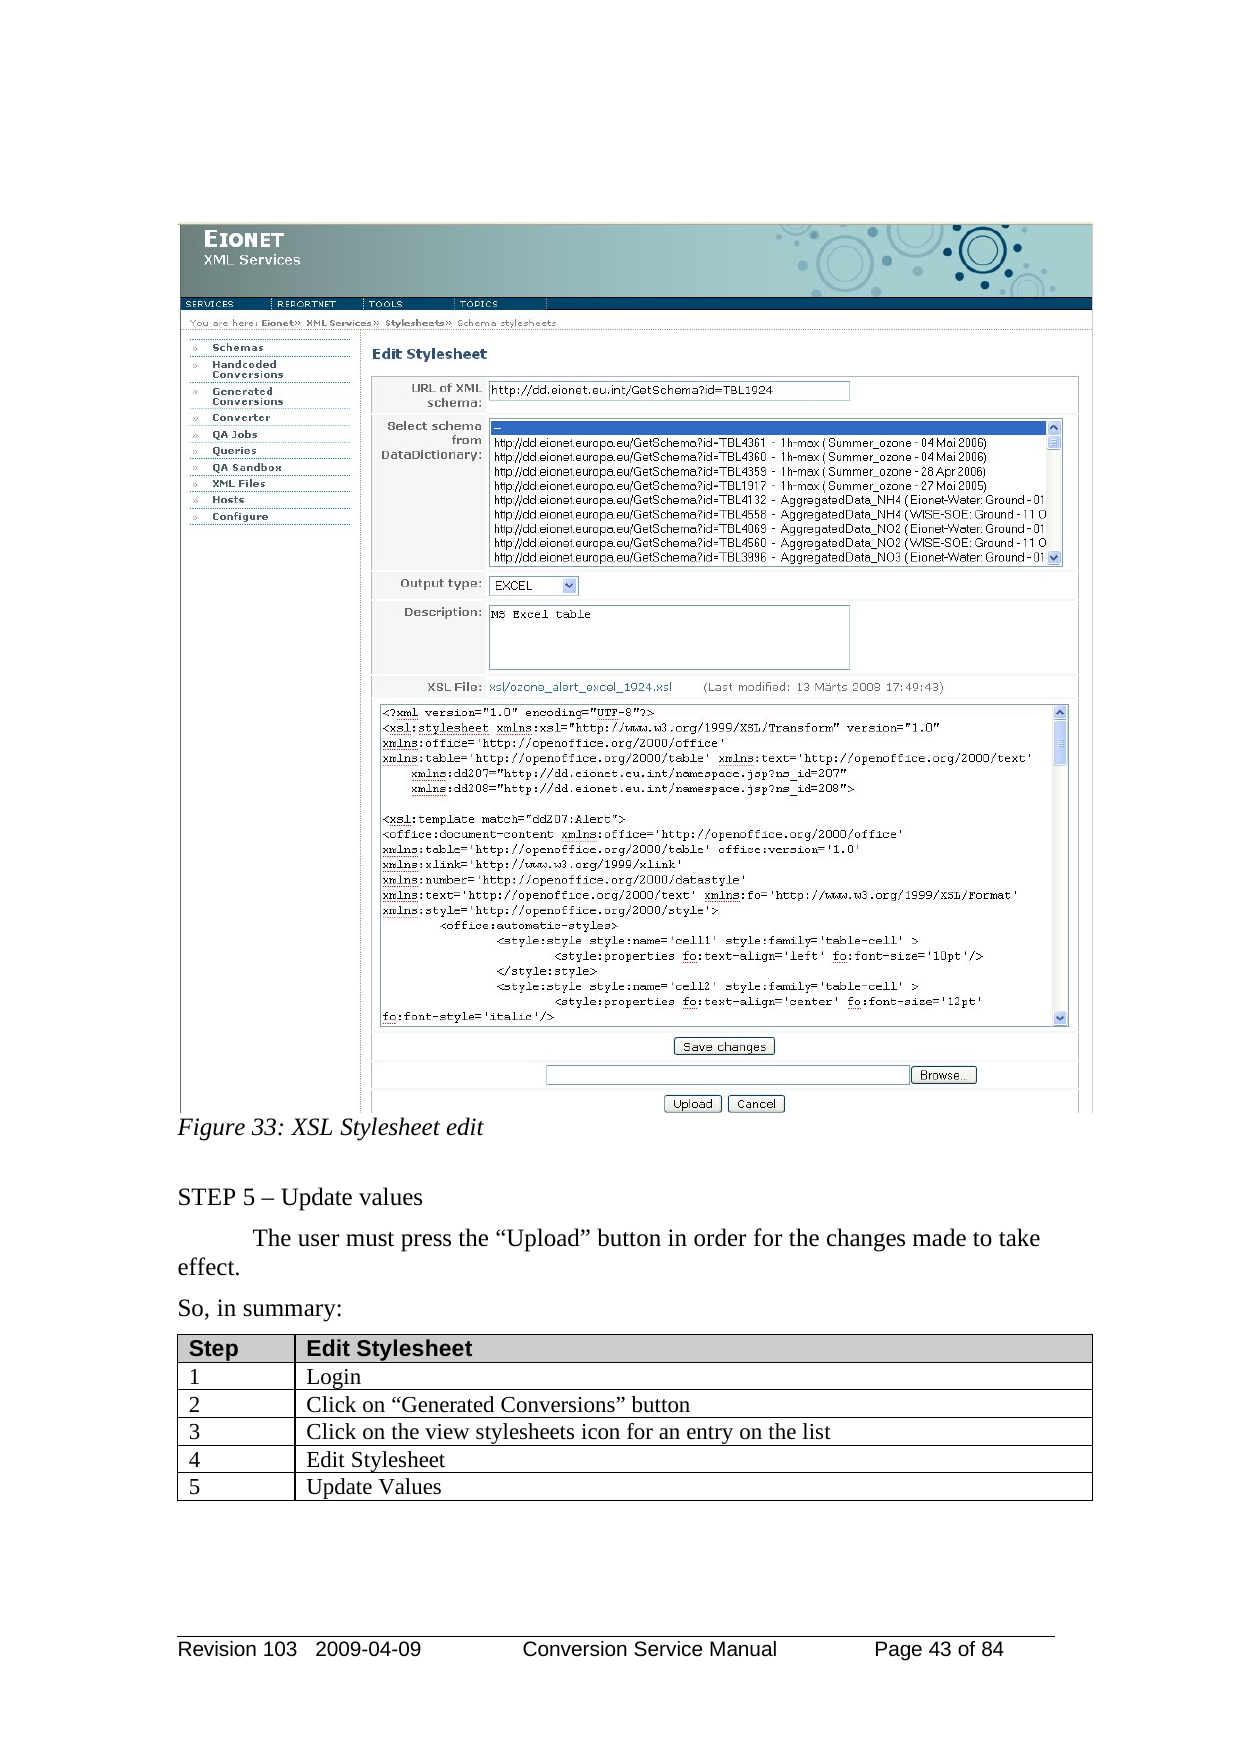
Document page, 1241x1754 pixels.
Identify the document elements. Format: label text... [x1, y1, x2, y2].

table_cell Update Values [296, 1473, 1092, 1500]
table_cell Login [296, 1363, 1092, 1389]
table_cell Click on “Generated Conversions” button [296, 1390, 1092, 1417]
table_header Step [178, 1335, 294, 1362]
table_cell 2 [178, 1390, 294, 1417]
table_cell 4 [178, 1446, 294, 1472]
table_cell Click on the view stylesheets icon for an entry on the list [296, 1418, 1092, 1444]
table_cell 5 [178, 1473, 294, 1500]
picture [177, 222, 1093, 1113]
table_cell 3 [178, 1418, 294, 1444]
table_cell Edit Stylesheet [296, 1446, 1092, 1472]
text Figure 33: XSL Stylesheet edit [177, 1113, 1092, 1141]
text The user must press the “Upload” button in order for the changes made to take effect. [177, 1223, 1092, 1281]
table_header Edit Stylesheet [296, 1335, 1092, 1362]
table_cell 1 [178, 1363, 294, 1389]
text So, in summary: [177, 1293, 1092, 1322]
text STEP 5 – Update values [177, 1182, 1092, 1211]
